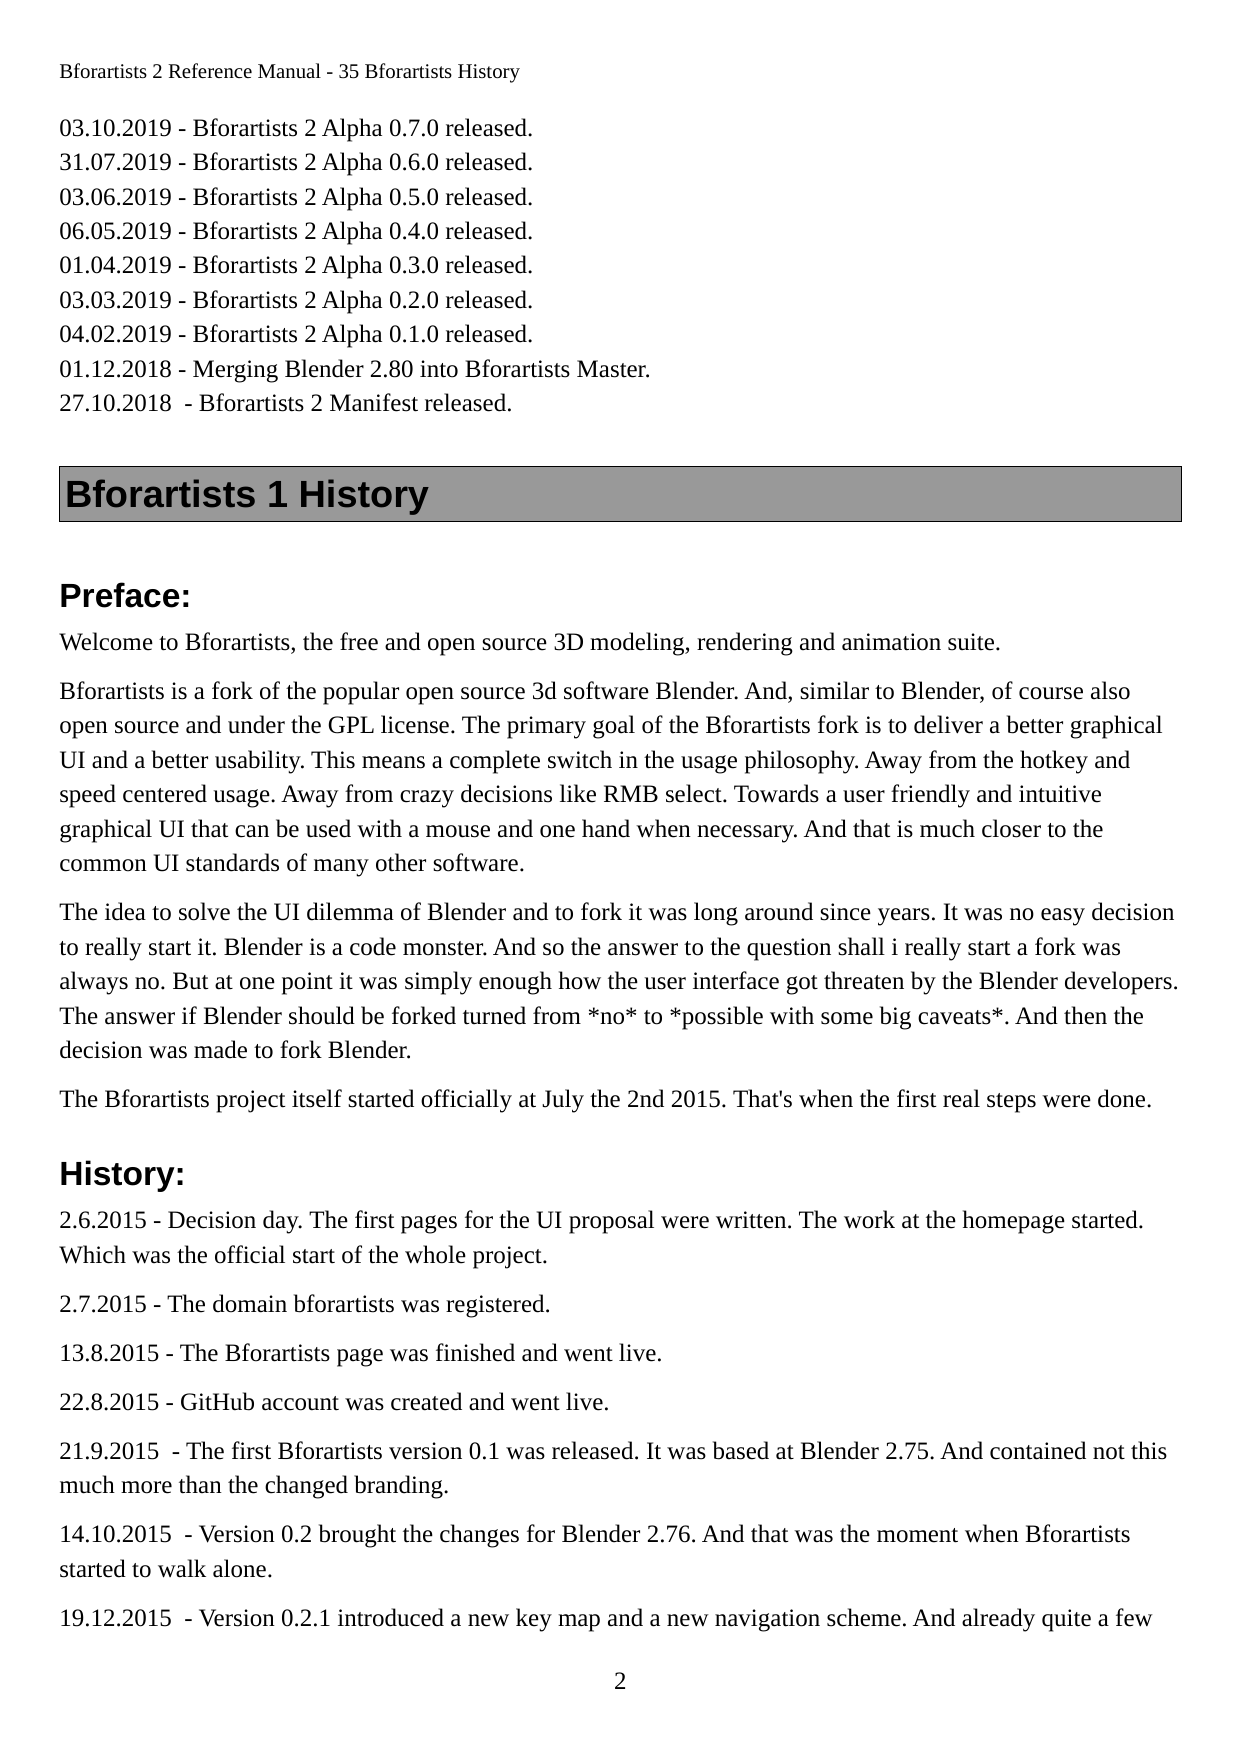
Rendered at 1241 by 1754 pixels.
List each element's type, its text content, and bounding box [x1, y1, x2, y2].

text The idea to solve the UI dilemma of Blender and to fork it was long around since years. It was no easy decision to really start it. Blender is a code monster. And so the answer to the question shall i really start a fork was always no. But at one point it was simply enough how the user interface got threaten by the Blender developers. The answer if Blender should be forked turned from *no* to *possible with some big caveats*. And then the decision was made to fork Blender. [59, 897, 1181, 1064]
text Welcome to Bforartists, the free and open source 3D modeling, rendering and animation suite. [59, 627, 1181, 656]
text 13.8.2015 - The Bforartists page was finished and went live. [59, 1338, 1181, 1367]
subtitle Preface: [59, 576, 1181, 614]
subtitle History: [59, 1154, 1181, 1193]
text 2.7.2015 - The domain bforartists was registered. [59, 1289, 1181, 1318]
table_header Bforartists 1 History [60, 467, 1181, 521]
text Bforartists is a fork of the popular open source 3d software Blender. And, similar to Blender, of course also open source and under the GPL license. The primary goal of the Bforartists fork is to deliver a better graphical UI and a better usability. This means a complete switch in the usage philosophy. Away from the hotkey and speed centered usage. Away from crazy decisions like RMB select. Towards a user friendly and intuitive graphical UI that can be used with a mouse and one hand when necessary. And that is much closer to the common UI standards of many other software. [59, 676, 1181, 877]
text 21.9.2015 - The first Bforartists version 0.1 was released. It was based at Blender 2.75. And contained not this much more than the changed branding. [59, 1436, 1181, 1499]
text 03.10.2019 - Bforartists 2 Alpha 0.7.0 released. 31.07.2019 - Bforartists 2 Alpha 0.6.0 released. 03.06.2019 - Bforartists 2 Alpha 0.5.0 released. 06.05.2019 - Bforartists 2 Alpha 0.4.0 released. 01.04.2019 - Bforartists 2 Alpha 0.3.0 released. 03.03.2019 - Bforartists 2 Alpha 0.2.0 released. 04.02.2019 - Bforartists 2 Alpha 0.1.0 released. 01.12.2018 - Merging Blender 2.80 into Bforartists Master. 27.10.2018 - Bforartists 2 Manifest released. [59, 113, 1181, 417]
text 14.10.2015 - Version 0.2 brought the changes for Blender 2.76. And that was the moment when Bforartists started to walk alone. [59, 1519, 1181, 1583]
text 19.12.2015 - Version 0.2.1 introduced a new key map and a new navigation scheme. And already quite a few [59, 1603, 1181, 1632]
text 22.8.2015 - GitHub account was created and went live. [59, 1387, 1181, 1416]
text 2.6.2015 - Decision day. The first pages for the UI proposal were written. The work at the homepage started. Which was the official start of the whole project. [59, 1205, 1181, 1268]
text The Bforartists project itself started officially at July the 2nd 2015. That's when the first real steps were done. [59, 1084, 1181, 1113]
